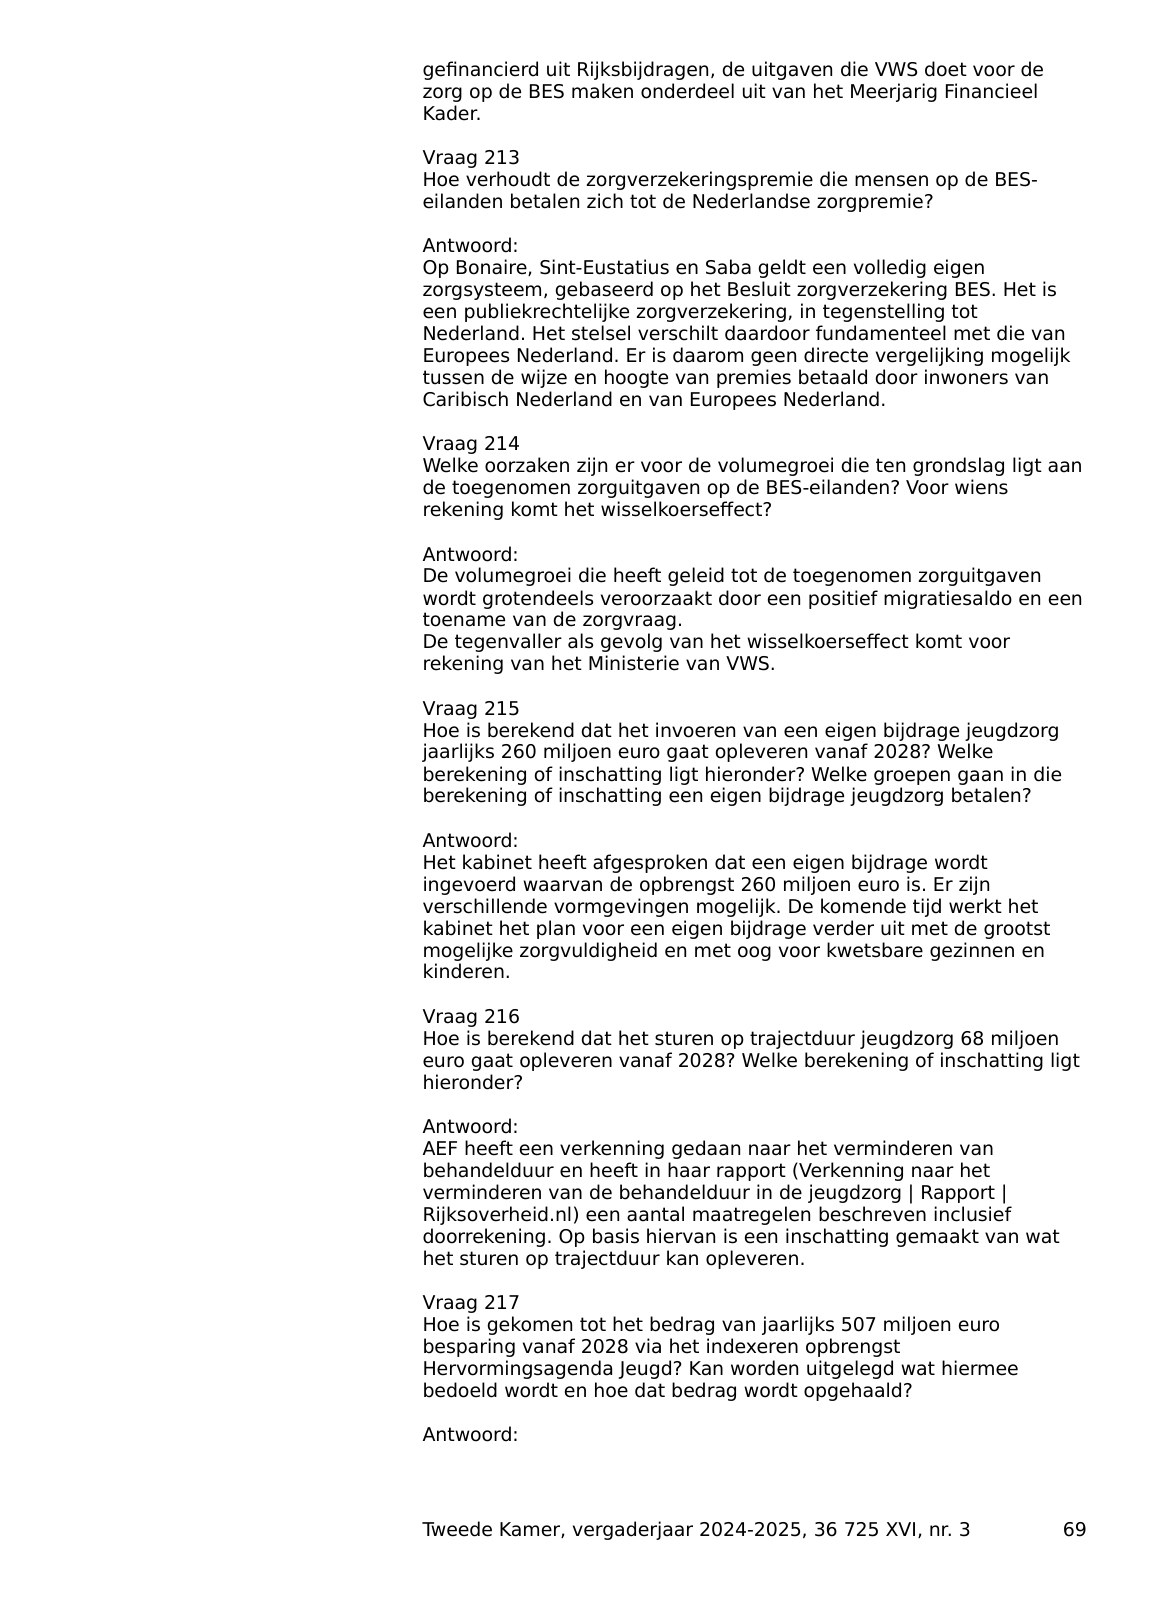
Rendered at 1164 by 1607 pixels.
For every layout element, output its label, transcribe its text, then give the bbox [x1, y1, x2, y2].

text Vraag 216 [422, 1006, 1087, 1028]
text Hoe is gekomen tot het bedrag van jaarlijks 507 miljoen euro besparing vanaf 2028 via het indexeren opbrengst Hervormingsagenda Jeugd? Kan worden uitgelegd wat hiermee bedoeld wordt en hoe dat bedrag wordt opgehaald? [422, 1314, 1087, 1402]
text De tegenvaller als gevolg van het wisselkoerseffect komt voor rekening van het Ministerie van VWS. [422, 631, 1087, 675]
text Antwoord: [422, 235, 1087, 257]
text AEF heeft een verkenning gedaan naar het verminderen van behandelduur en heeft in haar rapport (Verkenning naar het verminderen van de behandelduur in de jeugdzorg | Rapport | Rijksoverheid.nl) een aantal maatregelen beschreven inclusief doorrekening. Op basis hiervan is een inschatting gemaakt van wat het sturen op trajectduur kan opleveren. [422, 1138, 1087, 1269]
text Vraag 217 [422, 1292, 1087, 1314]
text Welke oorzaken zijn er voor de volumegroei die ten grondslag ligt aan de toegenomen zorguitgaven op de BES-eilanden? Voor wiens rekening komt het wisselkoerseffect? [422, 455, 1087, 521]
text Vraag 213 [422, 147, 1087, 169]
text Vraag 215 [422, 697, 1087, 719]
text Antwoord: [422, 1116, 1087, 1138]
text De volumegroei die heeft geleid tot de toegenomen zorguitgaven wordt grotendeels veroorzaakt door een positief migratiesaldo en een toename van de zorgvraag. [422, 565, 1087, 631]
text Antwoord: [422, 1424, 1087, 1446]
text Antwoord: [422, 543, 1087, 565]
text Hoe is berekend dat het invoeren van een eigen bijdrage jeugdzorg jaarlijks 260 miljoen euro gaat opleveren vanaf 2028? Welke berekening of inschatting ligt hieronder? Welke groepen gaan in die berekening of inschatting een eigen bijdrage jeugdzorg betalen? [422, 719, 1087, 807]
text Vraag 214 [422, 433, 1087, 455]
text Antwoord: [422, 829, 1087, 852]
text Het kabinet heeft afgesproken dat een eigen bijdrage wordt ingevoerd waarvan de opbrengst 260 miljoen euro is. Er zijn verschillende vormgevingen mogelijk. De komende tijd werkt het kabinet het plan voor een eigen bijdrage verder uit met de grootst mogelijke zorgvuldigheid en met oog voor kwetsbare gezinnen en kinderen. [422, 852, 1087, 983]
text Op Bonaire, Sint-Eustatius en Saba geldt een volledig eigen zorgsysteem, gebaseerd op het Besluit zorgverzekering BES. Het is een publiekrechtelijke zorgverzekering, in tegenstelling tot Nederland. Het stelsel verschilt daardoor fundamenteel met die van Europees Nederland. Er is daarom geen directe vergelijking mogelijk tussen de wijze en hoogte van premies betaald door inwoners van Caribisch Nederland en van Europees Nederland. [422, 257, 1087, 411]
text Hoe verhoudt de zorgverzekeringspremie die mensen op de BES-eilanden betalen zich tot de Nederlandse zorgpremie? [422, 169, 1087, 213]
text gefinancierd uit Rijksbijdragen, de uitgaven die VWS doet voor de zorg op de BES maken onderdeel uit van het Meerjarig Financieel Kader. [422, 59, 1087, 125]
text Hoe is berekend dat het sturen op trajectduur jeugdzorg 68 miljoen euro gaat opleveren vanaf 2028? Welke berekening of inschatting ligt hieronder? [422, 1028, 1087, 1093]
